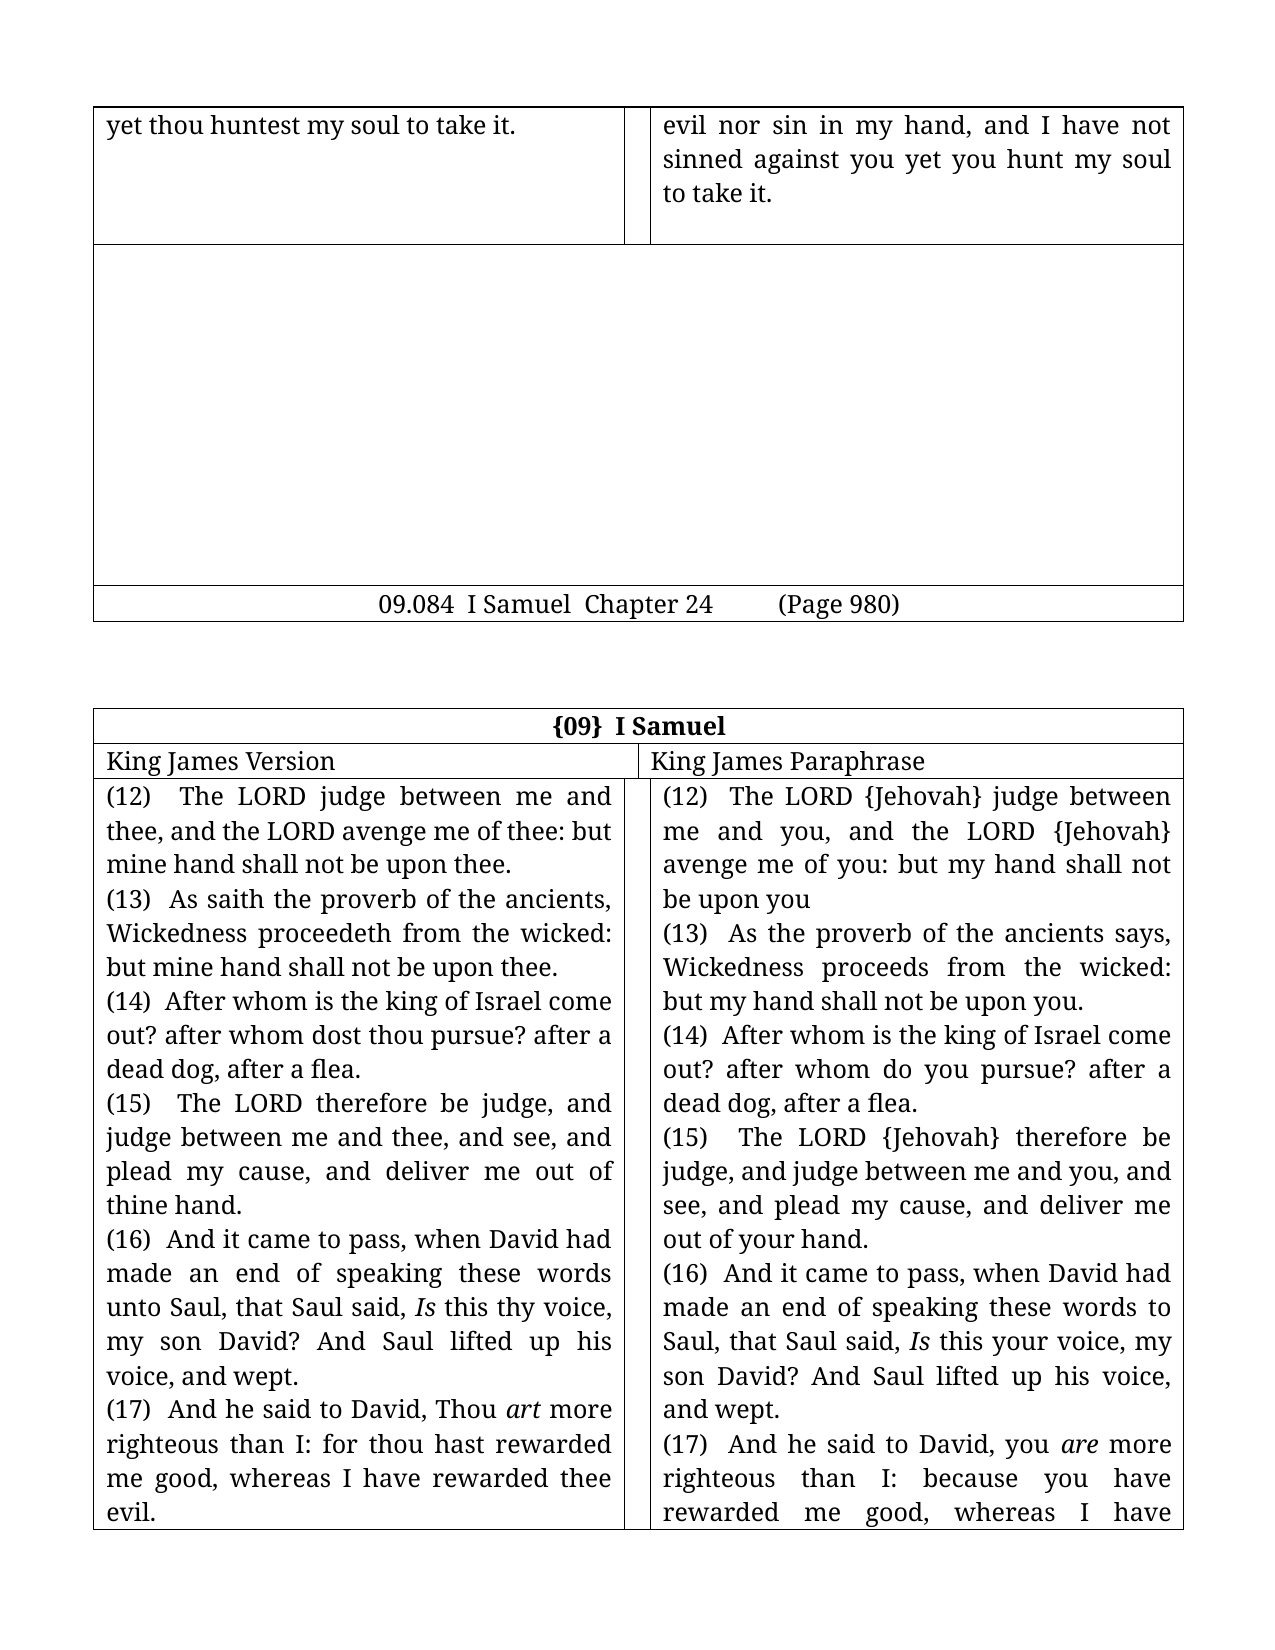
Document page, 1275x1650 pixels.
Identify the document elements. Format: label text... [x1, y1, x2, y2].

table_cell [625, 108, 650, 244]
table_cell King James Version [94, 744, 638, 778]
table_cell [625, 779, 650, 1528]
table_cell King James Paraphrase [639, 744, 1183, 778]
table_cell yet thou huntest my soul to take it. [94, 108, 624, 244]
table_cell (12) The LORD judge between me and thee, and the LORD avenge me of thee: but mine hand shall not be upon thee. (13) As saith the proverb of the ancients, Wickedness proceedeth from the wicked: but mine hand shall not be upon thee. (14) After whom is the king of Israel come out? after whom dost thou pursue? after a dead dog, after a flea. (15) The LORD therefore be judge, and judge between me and thee, and see, and plead my cause, and deliver me out of thine hand. (16) And it came to pass, when David had made an end of speaking these words unto Saul, that Saul said, Is this thy voice, my son David? And Saul lifted up his voice, and wept. (17) And he said to David, Thou art more righteous than I: for thou hast rewarded me good, whereas I have rewarded thee evil. [94, 779, 624, 1528]
table_cell (12) The LORD {Jehovah} judge between me and you, and the LORD {Jehovah} avenge me of you: but my hand shall not be upon you (13) As the proverb of the ancients says, Wickedness proceeds from the wicked: but my hand shall not be upon you. (14) After whom is the king of Israel come out? after whom do you pursue? after a dead dog, after a flea. (15) The LORD {Jehovah} therefore be judge, and judge between me and you, and see, and plead my cause, and deliver me out of your hand. (16) And it came to pass, when David had made an end of speaking these words to Saul, that Saul said, Is this your voice, my son David? And Saul lifted up his voice, and wept. (17) And he said to David, you are more righteous than I: because you have rewarded me good, whereas I have [651, 779, 1183, 1528]
table_cell evil nor sin in my hand, and I have not sinned against you yet you hunt my soul to take it. [651, 108, 1183, 244]
table_header {09} I Samuel [94, 709, 1183, 743]
table_cell [94, 245, 1183, 585]
table_cell 09.084 I Samuel Chapter 24 (Page 980) [94, 586, 1183, 621]
